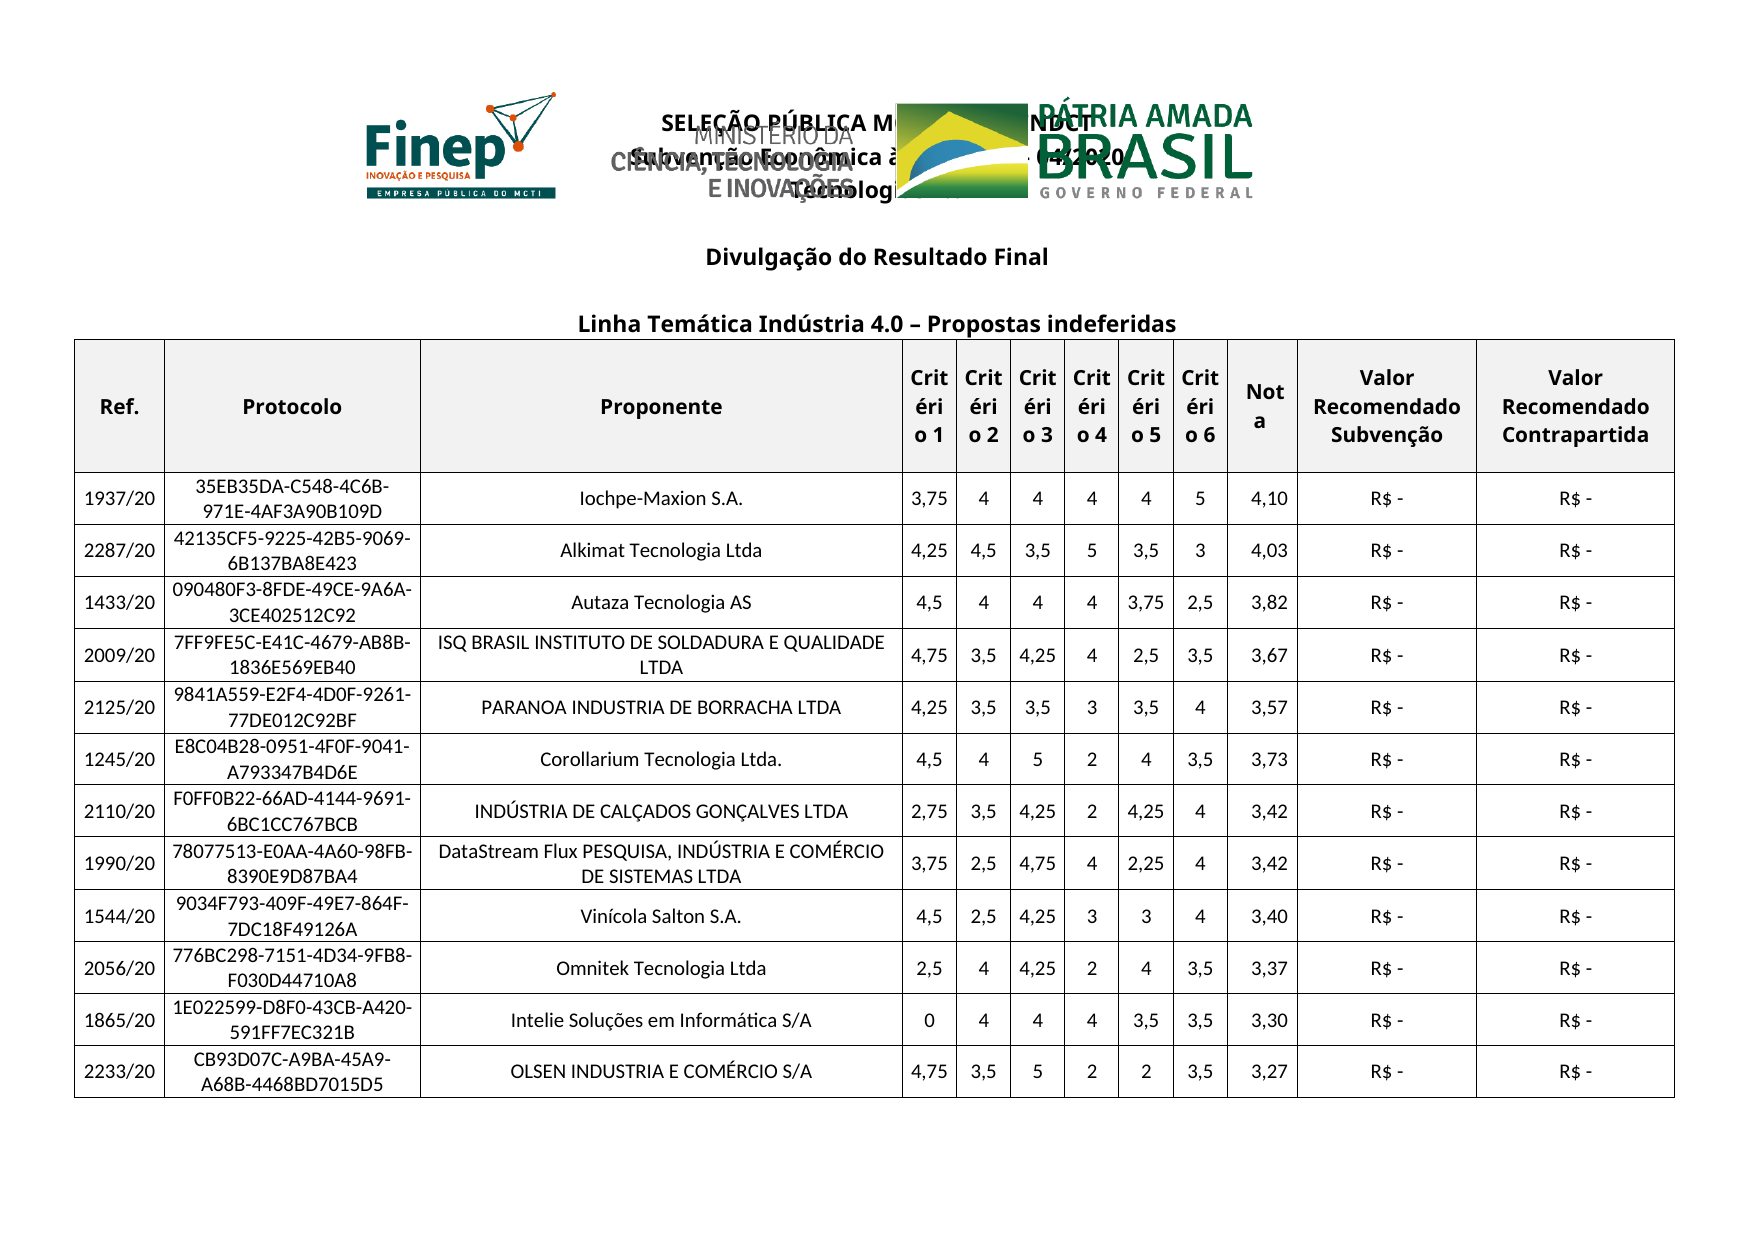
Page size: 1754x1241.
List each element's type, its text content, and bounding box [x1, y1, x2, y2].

table_cell R$ - [1477, 785, 1674, 836]
table_cell ISQ BRASIL INSTITUTO DE SOLDADURA E QUALIDADE LTDA [421, 629, 902, 681]
table_cell R$ - [1298, 525, 1476, 576]
table_cell OLSEN INDUSTRIA E COMÉRCIO S/A [421, 1046, 902, 1097]
table_cell 4 [1119, 473, 1173, 524]
table_cell 42135CF5-9225-42B5-9069-6B137BA8E423 [165, 525, 420, 576]
table_cell 2 [1065, 734, 1118, 784]
table_cell 2110/20 [75, 785, 164, 836]
table_cell 4,5 [903, 734, 956, 784]
table_cell R$ - [1298, 1046, 1476, 1097]
table_cell 3,75 [903, 837, 956, 889]
table_cell 35EB35DA-C548-4C6B-971E-4AF3A90B109D [165, 473, 420, 524]
table_header Valor Recomendado Subvenção [1298, 340, 1476, 472]
table_cell 4 [1174, 837, 1227, 889]
table_cell 2,5 [903, 942, 956, 993]
table_cell R$ - [1477, 629, 1674, 681]
table_cell 3,82 [1228, 577, 1297, 627]
table_cell 2009/20 [75, 629, 164, 681]
table_cell PARANOA INDUSTRIA DE BORRACHA LTDA [421, 682, 902, 732]
table_cell 3,5 [1174, 734, 1227, 784]
table_cell INDÚSTRIA DE CALÇADOS GONÇALVES LTDA [421, 785, 902, 836]
table_cell 3,57 [1228, 682, 1297, 732]
table_cell 4,25 [1011, 785, 1064, 836]
table_cell 2,5 [1174, 577, 1227, 627]
table_cell R$ - [1477, 682, 1674, 732]
table_cell 4 [957, 942, 1010, 993]
table_header Critério 2 [957, 340, 1010, 472]
table_cell 2 [1065, 1046, 1118, 1097]
table_cell 7FF9FE5C-E41C-4679-AB8B-1836E569EB40 [165, 629, 420, 681]
table_cell 090480F3-8FDE-49CE-9A6A-3CE402512C92 [165, 577, 420, 627]
table_cell R$ - [1477, 1046, 1674, 1097]
table_cell 4 [1011, 994, 1064, 1045]
table_cell 4,5 [957, 525, 1010, 576]
table_cell 3 [1174, 525, 1227, 576]
table_cell R$ - [1298, 994, 1476, 1045]
table_header Proponente [421, 340, 902, 472]
table_cell 1937/20 [75, 473, 164, 524]
table_cell 5 [1065, 525, 1118, 576]
table_cell 4,5 [903, 577, 956, 627]
table_cell 2,5 [957, 890, 1010, 941]
table_header Critério 3 [1011, 340, 1064, 472]
table_cell 78077513-E0AA-4A60-98FB-8390E9D87BA4 [165, 837, 420, 889]
table_cell 3,5 [1011, 525, 1064, 576]
table_cell R$ - [1298, 837, 1476, 889]
table_cell 4,25 [1011, 942, 1064, 993]
table_cell 4 [1065, 577, 1118, 627]
table_cell Iochpe-Maxion S.A. [421, 473, 902, 524]
table_cell 3,5 [1174, 942, 1227, 993]
table_cell 4 [1065, 629, 1118, 681]
table_cell 1544/20 [75, 890, 164, 941]
table_cell 2,5 [1119, 629, 1173, 681]
table_cell 2 [1065, 785, 1118, 836]
table_header Critério 6 [1174, 340, 1227, 472]
table_cell 3,42 [1228, 785, 1297, 836]
table_cell R$ - [1298, 629, 1476, 681]
table_cell 5 [1011, 734, 1064, 784]
table_cell 3,40 [1228, 890, 1297, 941]
table_cell 4,75 [1011, 837, 1064, 889]
table_cell 4 [1011, 473, 1064, 524]
table_cell Intelie Soluções em Informática S/A [421, 994, 902, 1045]
table_cell 2 [1119, 1046, 1173, 1097]
table_header Protocolo [165, 340, 420, 472]
table_cell 3,5 [1119, 525, 1173, 576]
table_cell 4 [1174, 890, 1227, 941]
table_cell 3 [1065, 890, 1118, 941]
table_cell 3,5 [1011, 682, 1064, 732]
table_cell 3,42 [1228, 837, 1297, 889]
table_cell 4 [1174, 682, 1227, 732]
table_cell 4,25 [1119, 785, 1173, 836]
table_cell 2 [1065, 942, 1118, 993]
table_cell 3 [1065, 682, 1118, 732]
table_cell R$ - [1298, 942, 1476, 993]
table_cell E8C04B28-0951-4F0F-9041-A793347B4D6E [165, 734, 420, 784]
table_cell 3,27 [1228, 1046, 1297, 1097]
table_cell R$ - [1477, 577, 1674, 627]
table_cell 3,30 [1228, 994, 1297, 1045]
table_cell DataStream Flux PESQUISA, INDÚSTRIA E COMÉRCIO DE SISTEMAS LTDA [421, 837, 902, 889]
table_cell 9034F793-409F-49E7-864F-7DC18F49126A [165, 890, 420, 941]
table_header Critério 1 [903, 340, 956, 472]
table_cell 4,10 [1228, 473, 1297, 524]
table_cell 4 [957, 577, 1010, 627]
table_cell Omnitek Tecnologia Ltda [421, 942, 902, 993]
table_cell R$ - [1477, 837, 1674, 889]
table_cell R$ - [1477, 473, 1674, 524]
table_cell Autaza Tecnologia AS [421, 577, 902, 627]
table_cell R$ - [1477, 942, 1674, 993]
table_header Critério 5 [1119, 340, 1173, 472]
table_cell 3,75 [903, 473, 956, 524]
table_cell Corollarium Tecnologia Ltda. [421, 734, 902, 784]
table_cell 4 [957, 994, 1010, 1045]
table_cell 3 [1119, 890, 1173, 941]
table_cell 2056/20 [75, 942, 164, 993]
table_cell 4,25 [1011, 629, 1064, 681]
table_cell 1865/20 [75, 994, 164, 1045]
table_cell 4,25 [903, 525, 956, 576]
table_cell 4 [1065, 994, 1118, 1045]
table_cell R$ - [1298, 734, 1476, 784]
table_header Valor Recomendado Contrapartida [1477, 340, 1674, 472]
table_cell R$ - [1298, 473, 1476, 524]
table_cell 4,75 [903, 629, 956, 681]
table_cell 3,5 [1174, 994, 1227, 1045]
table_cell Vinícola Salton S.A. [421, 890, 902, 941]
table_cell 3,75 [1119, 577, 1173, 627]
table_cell 1E022599-D8F0-43CB-A420-591FF7EC321B [165, 994, 420, 1045]
table_cell F0FF0B22-66AD-4144-9691-6BC1CC767BCB [165, 785, 420, 836]
table_cell 4 [957, 734, 1010, 784]
table_cell 4,5 [903, 890, 956, 941]
table_cell R$ - [1298, 682, 1476, 732]
table_cell R$ - [1298, 785, 1476, 836]
table_cell 4,03 [1228, 525, 1297, 576]
table_cell 4 [1119, 734, 1173, 784]
table_header Critério 4 [1065, 340, 1118, 472]
table_cell 4,25 [903, 682, 956, 732]
table_cell 4 [1119, 942, 1173, 993]
table_cell 4,75 [903, 1046, 956, 1097]
table_cell 3,5 [1119, 994, 1173, 1045]
table_cell 4 [1065, 837, 1118, 889]
table_cell 3,5 [957, 1046, 1010, 1097]
table_cell 3,5 [1174, 629, 1227, 681]
table_cell R$ - [1477, 734, 1674, 784]
table_cell 3,5 [957, 629, 1010, 681]
table_cell 3,5 [1119, 682, 1173, 732]
table_cell Alkimat Tecnologia Ltda [421, 525, 902, 576]
table_cell 3,5 [957, 682, 1010, 732]
table_cell CB93D07C-A9BA-45A9-A68B-4468BD7015D5 [165, 1046, 420, 1097]
table_header Ref. [75, 340, 164, 472]
table_cell 2287/20 [75, 525, 164, 576]
table_cell R$ - [1477, 994, 1674, 1045]
table_cell 3,5 [1174, 1046, 1227, 1097]
table_cell 776BC298-7151-4D34-9FB8-F030D44710A8 [165, 942, 420, 993]
table_cell 2,5 [957, 837, 1010, 889]
table_cell 5 [1011, 1046, 1064, 1097]
table_cell 2125/20 [75, 682, 164, 732]
table_cell 0 [903, 994, 956, 1045]
table_cell 2,25 [1119, 837, 1173, 889]
table_cell 4,25 [1011, 890, 1064, 941]
table_cell 5 [1174, 473, 1227, 524]
table_header Nota [1228, 340, 1297, 472]
table_cell R$ - [1298, 890, 1476, 941]
table_cell 3,67 [1228, 629, 1297, 681]
table_cell 4 [1011, 577, 1064, 627]
table_cell 4 [1065, 473, 1118, 524]
table_cell 4 [957, 473, 1010, 524]
table_cell 1245/20 [75, 734, 164, 784]
table_cell 3,73 [1228, 734, 1297, 784]
table_cell 3,5 [957, 785, 1010, 836]
table_cell R$ - [1298, 577, 1476, 627]
table_cell R$ - [1477, 525, 1674, 576]
table_cell 3,37 [1228, 942, 1297, 993]
table_cell 1990/20 [75, 837, 164, 889]
table_cell 1433/20 [75, 577, 164, 627]
table_cell 9841A559-E2F4-4D0F-9261-77DE012C92BF [165, 682, 420, 732]
table_cell 4 [1174, 785, 1227, 836]
table_cell 2,75 [903, 785, 956, 836]
table_cell R$ - [1477, 890, 1674, 941]
table_cell 2233/20 [75, 1046, 164, 1097]
